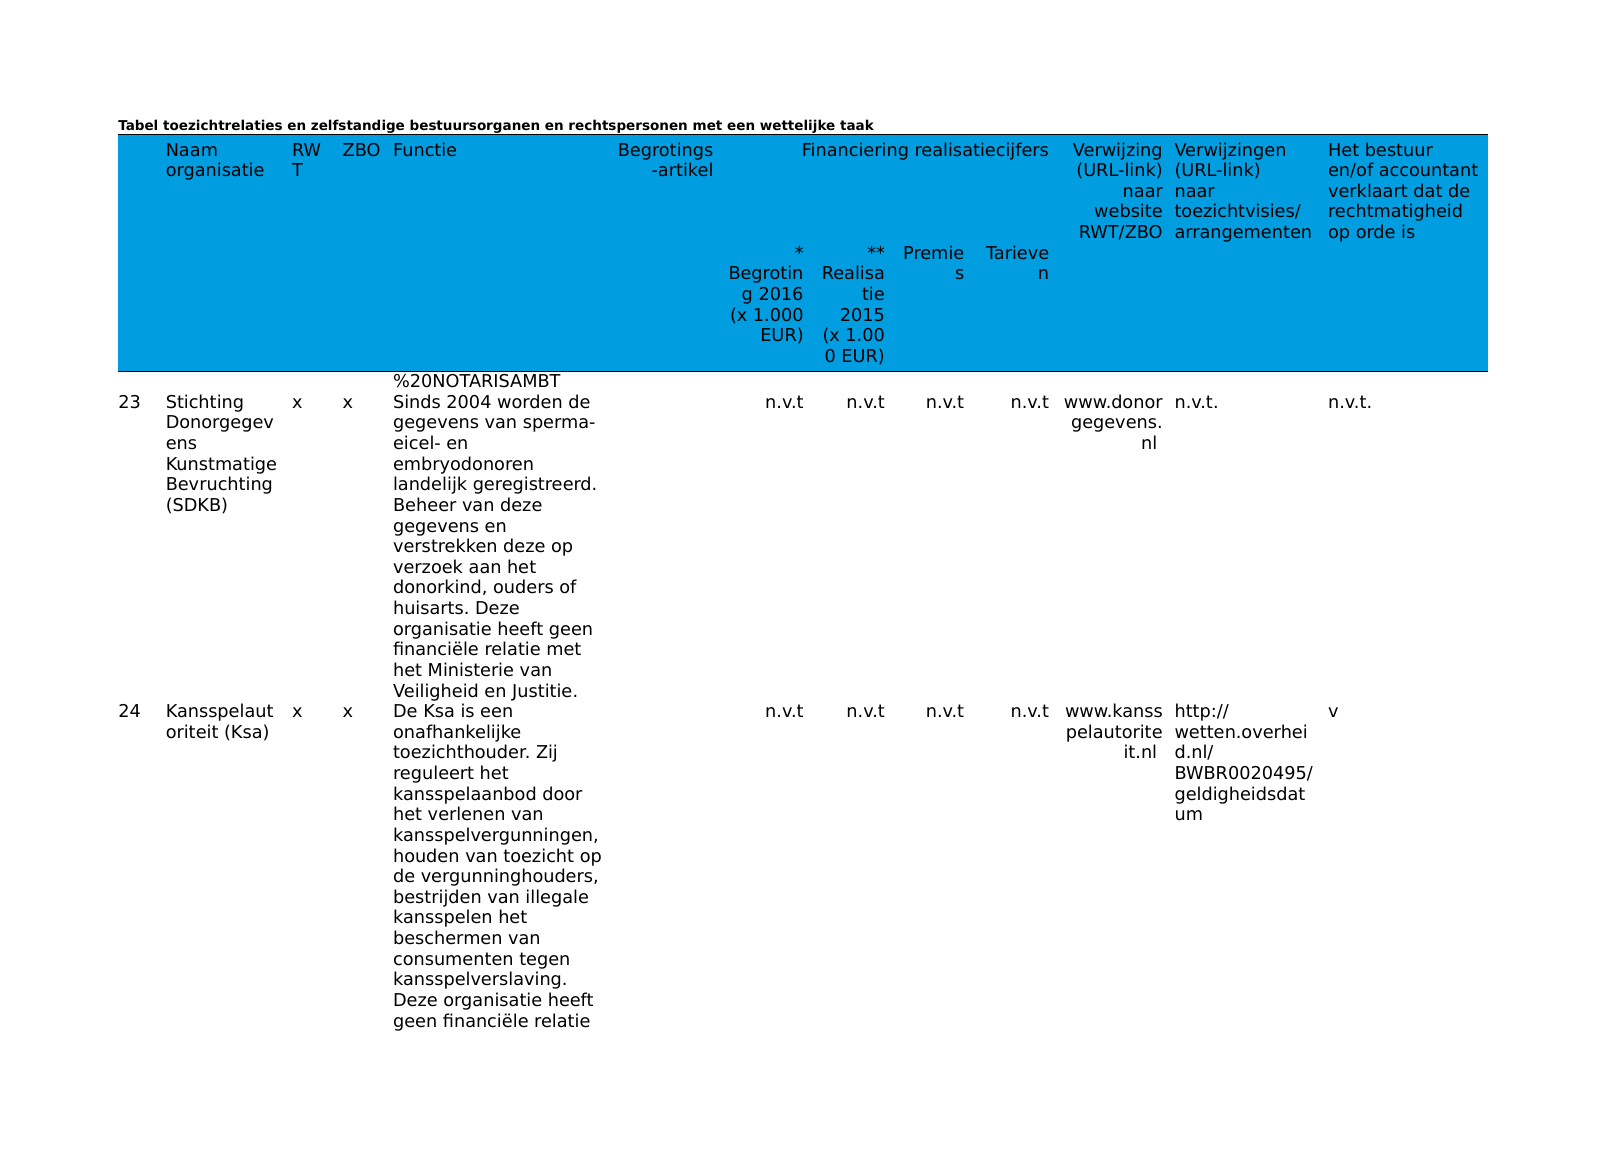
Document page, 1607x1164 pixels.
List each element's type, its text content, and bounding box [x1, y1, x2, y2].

table_cell [118, 243, 159, 371]
table_cell www.kansspelautoriteit.nl [1055, 701, 1168, 1031]
table_cell n.v.t [970, 701, 1055, 1031]
table_cell www.donorgegevens.nl [1055, 392, 1168, 701]
table_cell Begrotings-artikel [611, 135, 719, 243]
table_cell [1322, 243, 1488, 371]
table_cell [286, 372, 336, 392]
table_cell [336, 243, 387, 371]
table_cell Financiering realisatiecijfers [719, 135, 1055, 243]
table_cell [160, 243, 286, 371]
table_cell n.v.t. [1322, 392, 1488, 701]
table_cell v [1322, 701, 1488, 1031]
table_cell [336, 372, 387, 392]
table_cell Tarieven [970, 243, 1055, 371]
table_cell Verwijzingen (URL-link) naar toezichtvisies/ arrangementen [1169, 135, 1322, 243]
table_cell Functie [387, 135, 611, 243]
table_cell Verwijzing (URL-link) naar website RWT/ZBO [1055, 135, 1168, 243]
table_cell 24 [118, 701, 159, 1031]
table_cell [160, 372, 286, 392]
table_cell [118, 135, 159, 243]
table_cell ZBO [336, 135, 387, 243]
table_cell [286, 243, 336, 371]
table_cell RWT [286, 135, 336, 243]
table_cell x [336, 392, 387, 701]
table_cell n.v.t [891, 392, 970, 701]
table_cell n.v.t [809, 392, 891, 701]
table_cell [970, 372, 1055, 392]
table_cell * Begroting 2016 (x 1.000 EUR) [719, 243, 809, 371]
table_cell De Ksa is een onafhankelijke toezichthouder. Zij reguleert het kansspelaanbod door het verlenen van kansspelvergunningen, houden van toezicht op de vergunninghouders, bestrijden van illegale kansspelen het beschermen van consumenten tegen kansspelverslaving. Deze organisatie heeft geen financiële relatie [387, 701, 611, 1031]
table_cell [611, 701, 719, 1031]
table_cell [891, 372, 970, 392]
table_cell Sinds 2004 worden de gegevens van sperma- eicel- en embryodonoren landelijk geregistreerd. Beheer van deze gegevens en verstrekken deze op verzoek aan het donorkind, ouders of huisarts. Deze organisatie heeft geen financiële relatie met het Ministerie van Veiligheid en Justitie. [387, 392, 611, 701]
table_cell [719, 372, 809, 392]
table_cell x [286, 701, 336, 1031]
table_cell 23 [118, 392, 159, 701]
table_cell x [336, 701, 387, 1031]
table_cell [1055, 372, 1168, 392]
table_cell ** Realisatie 2015 (x 1.000 EUR) [809, 243, 891, 371]
table_cell Kansspelautoriteit (Ksa) [160, 701, 286, 1031]
table_cell n.v.t [719, 392, 809, 701]
table_cell [1055, 243, 1168, 371]
table_cell [611, 243, 719, 371]
table_header Tabel toezichtrelaties en zelfstandige bestuursorganen en rechtspersonen met een wettelijke taak [118, 118, 1488, 134]
table_cell [1322, 372, 1488, 392]
table_cell Naam organisatie [160, 135, 286, 243]
table_cell n.v.t [970, 392, 1055, 701]
table_cell Het bestuur en/of accountant verklaart dat de rechtmatigheid op orde is [1322, 135, 1488, 243]
table_cell n.v.t. [1169, 392, 1322, 701]
table_cell http://wetten.overheid.nl/BWBR0020495/geldigheidsdatum [1169, 701, 1322, 1031]
table_cell [1169, 243, 1322, 371]
table_cell [118, 372, 159, 392]
table_cell [809, 372, 891, 392]
table_cell [1169, 372, 1322, 392]
table_cell [611, 372, 719, 392]
table_cell n.v.t [809, 701, 891, 1031]
table_cell [611, 392, 719, 701]
table_cell n.v.t [891, 701, 970, 1031]
table_cell n.v.t [719, 701, 809, 1031]
table_cell Stichting Donorgegevens Kunstmatige Bevruchting (SDKB) [160, 392, 286, 701]
table_cell Premies [891, 243, 970, 371]
table_cell [387, 243, 611, 371]
table_cell %20NOTARISAMBT [387, 372, 611, 392]
table_cell x [286, 392, 336, 701]
